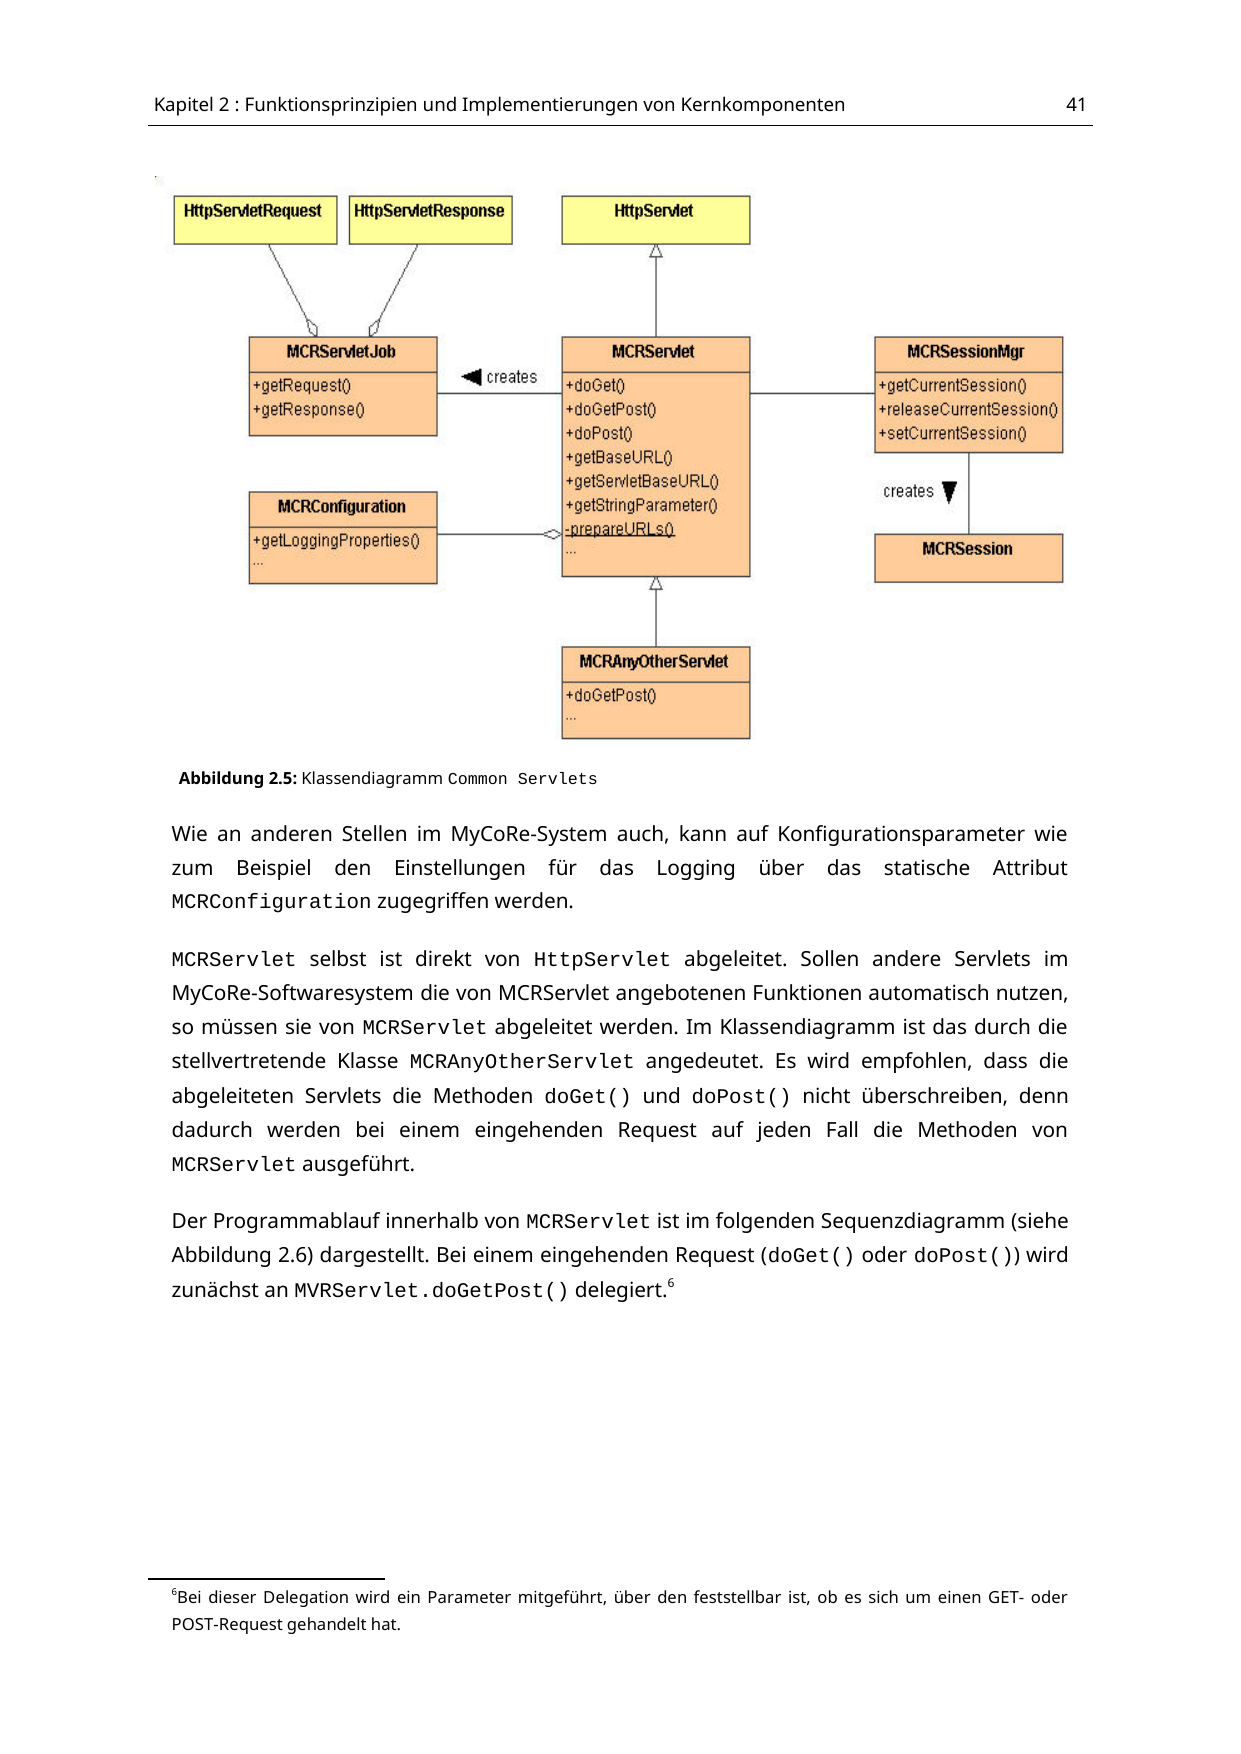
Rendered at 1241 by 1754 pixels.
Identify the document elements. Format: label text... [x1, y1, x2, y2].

text Der Programmablauf innerhalb von MCRServlet ist im folgenden Sequenzdiagramm (siehe Abbildung 2.6) dargestellt. Bei einem eingehenden Request (doGet() oder doPost()) wird zunächst an MVRServlet.doGetPost() delegiert. [171, 1206, 1069, 1303]
text Abbildung 2.5: Klassendiagramm Common Servlets [179, 762, 1062, 790]
picture [155, 176, 1086, 762]
text Wie an anderen Stellen im MyCoRe-System auch, kann auf Konfigurationsparameter wie zum Beispiel den Einstellungen für das Logging über das statische Attribut MCRConfiguration zugegriffen werden. [171, 790, 1069, 915]
text Bei dieser Delegation wird ein Parameter mitgeführt, über den feststellbar ist, ob es sich um einen GET- oder POST-Request gehandelt hat. [171, 1585, 1069, 1636]
text [155, 148, 1085, 176]
text MCRServlet selbst ist direkt von HttpServlet abgeleitet. Sollen andere Servlets im MyCoRe-Softwaresystem die von MCRServlet angebotenen Funktionen automatisch nutzen, so müssen sie von MCRServlet abgeleitet werden. Im Klassendiagramm ist das durch die stellvertretende Klasse MCRAnyOtherServlet angedeutet. Es wird empfohlen, dass die abgeleiteten Servlets die Methoden doGet() und doPost() nicht überschreiben, denn dadurch werden bei einem eingehenden Request auf jeden Fall die Methoden von MCRServlet ausgeführt. [171, 944, 1069, 1177]
